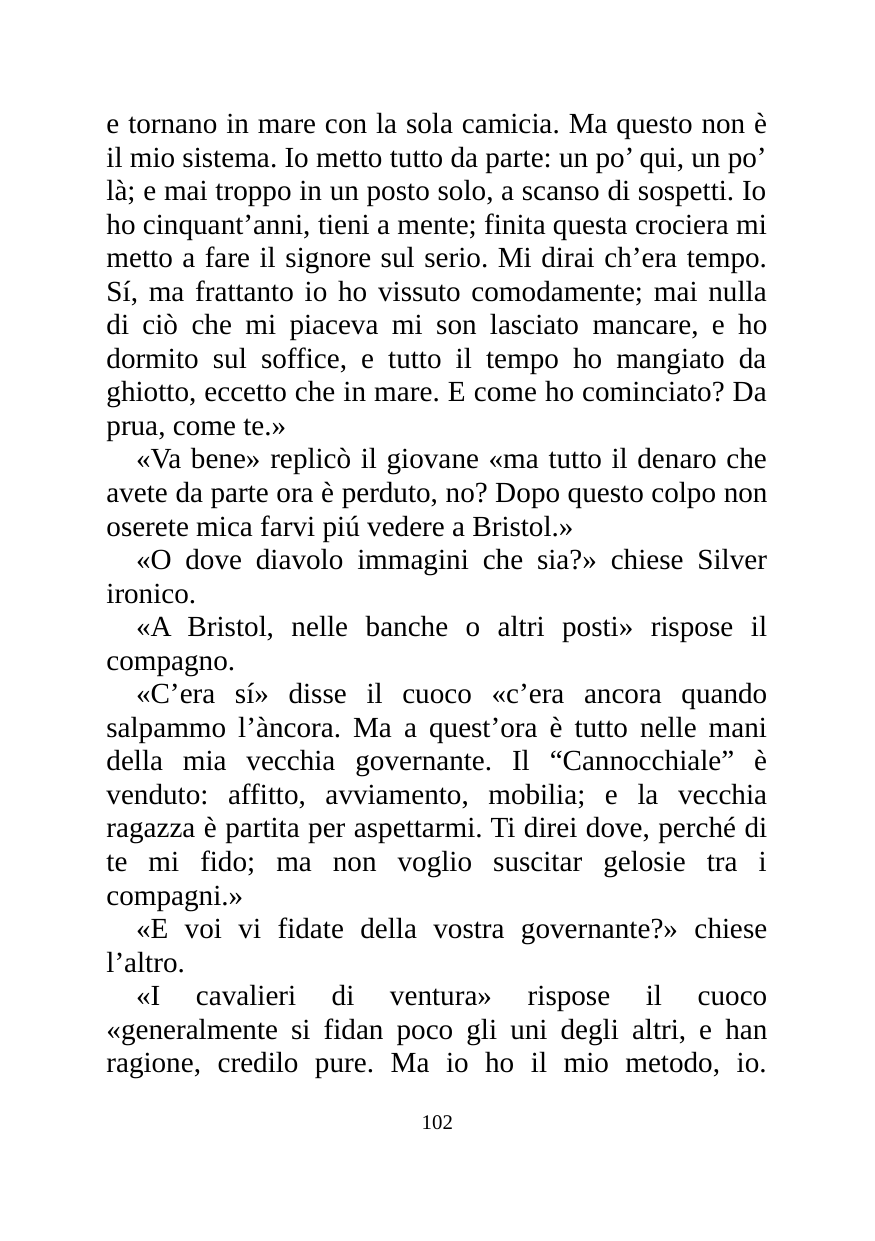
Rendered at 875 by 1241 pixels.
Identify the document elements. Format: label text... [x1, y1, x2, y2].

text «Va bene» replicò il giovane «ma tutto il denaro che avete da parte ora è perduto, no? Dopo questo colpo non oserete mica farvi piú vedere a Bristol.» [106, 442, 768, 542]
text «C’era sí» disse il cuoco «c’era ancora quando salpammo l’àncora. Ma a quest’ora è tutto nelle mani della mia vecchia governante. Il “Cannocchiale” è venduto: affitto, avviamento, mobilia; e la vecchia ragazza è partita per aspettarmi. Ti direi dove, perché di te mi fido; ma non voglio suscitar gelosie tra i compagni.» [106, 676, 768, 911]
text «E voi vi fidate della vostra governante?» chiese l’altro. [106, 911, 768, 978]
text e tornano in mare con la sola camicia. Ma questo non è il mio sistema. Io metto tutto da parte: un po’ qui, un po’ là; e mai troppo in un posto solo, a scanso di sospetti. Io ho cinquant’anni, tieni a mente; finita questa crociera mi metto a fare il signore sul serio. Mi dirai ch’era tempo. Sí, ma frattanto io ho vissuto comodamente; mai nulla di ciò che mi piaceva mi son lasciato mancare, e ho dormito sul soffice, e tutto il tempo ho mangiato da ghiotto, eccetto che in mare. E come ho cominciato? Da prua, come te.» [106, 106, 768, 442]
text «O dove diavolo immagini che sia?» chiese Silver ironico. [106, 542, 768, 609]
text «I cavalieri di ventura» rispose il cuoco «generalmente si fidan poco gli uni degli altri, e han ragione, credilo pure. Ma io ho il mio metodo, io. [106, 978, 768, 1079]
text «A Bristol, nelle banche o altri posti» rispose il compagno. [106, 609, 768, 676]
